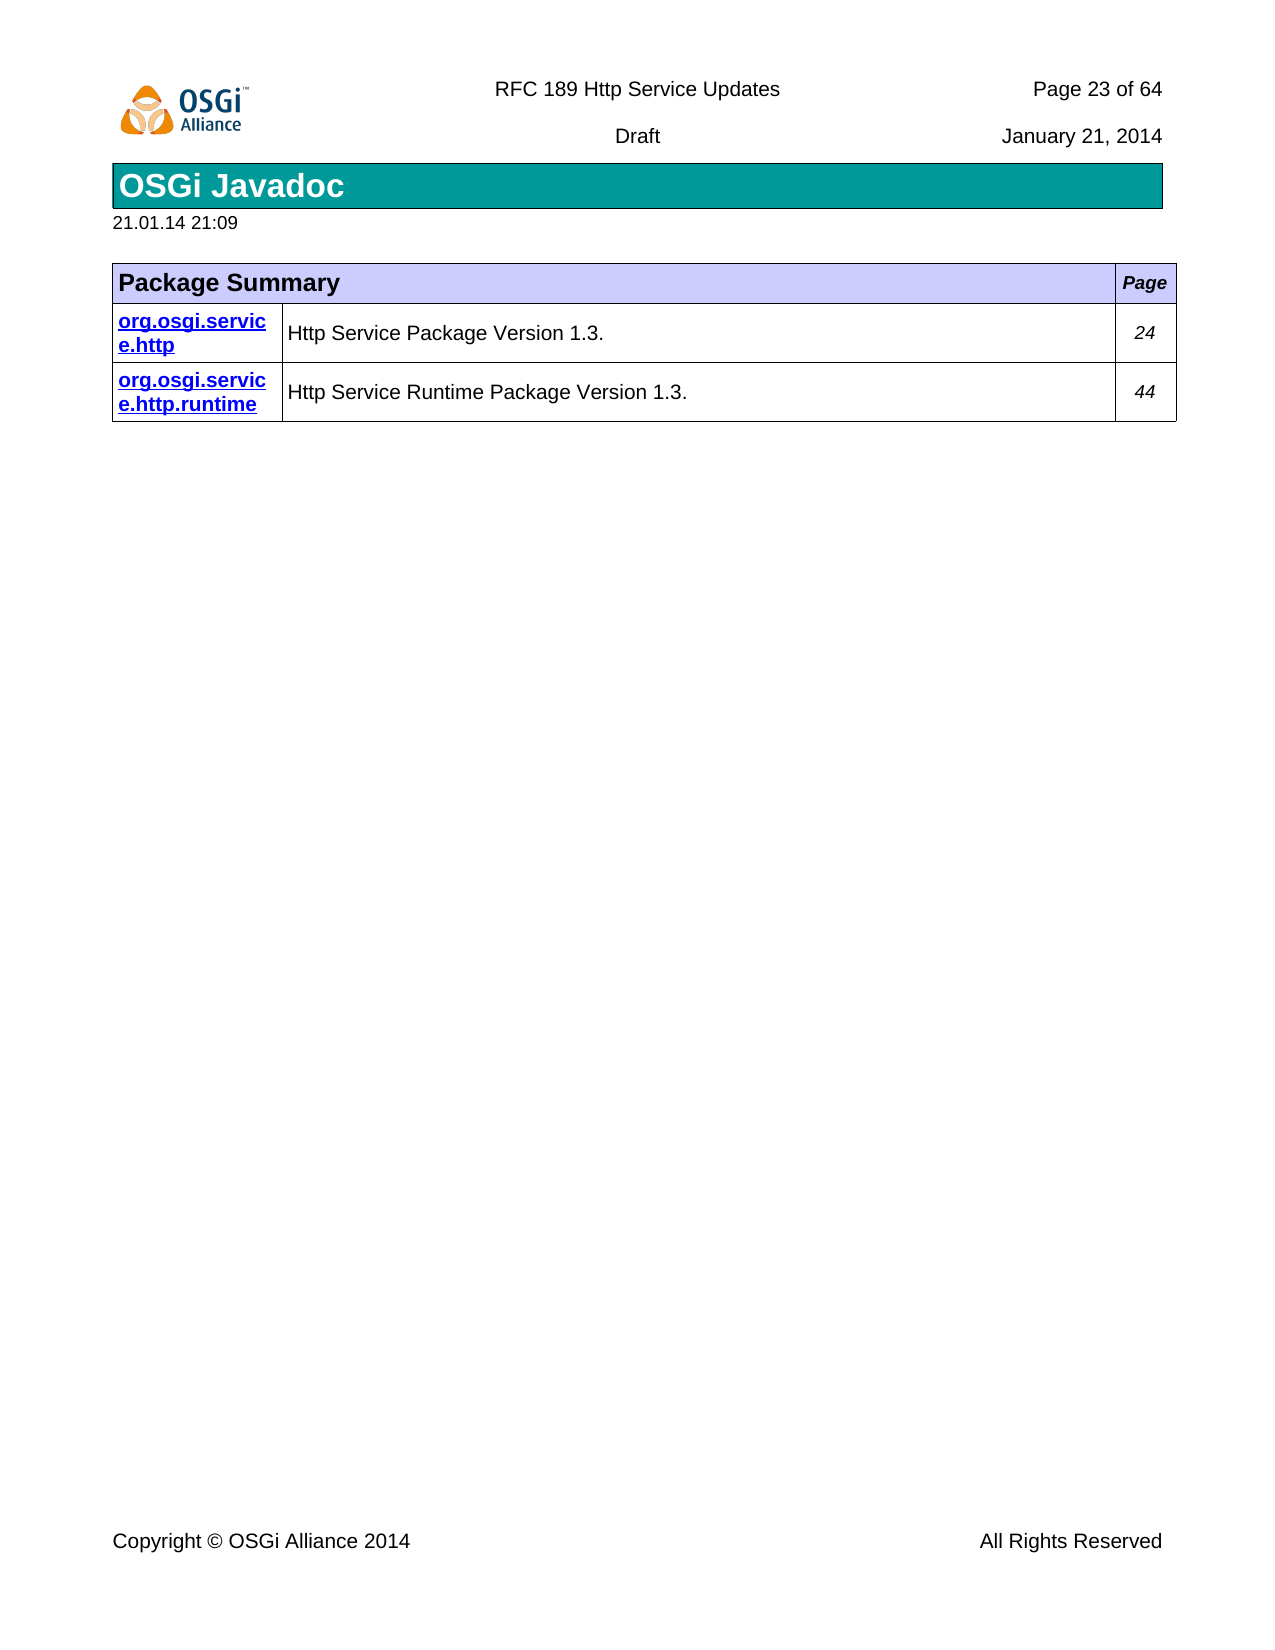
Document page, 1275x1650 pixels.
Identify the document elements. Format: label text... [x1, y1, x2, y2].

subtitle OSGi Javadoc [114, 164, 1162, 208]
table_cell [1116, 363, 1176, 421]
table_cell [1116, 304, 1176, 362]
picture [113, 78, 257, 142]
table_cell org.osgi.service.http.runtime [113, 363, 282, 421]
table_cell Http Service Package Version 1.3. [283, 304, 1115, 362]
table_header Page [1116, 264, 1176, 303]
table_header Package Summary [113, 264, 1115, 303]
table_cell Http Service Runtime Package Version 1.3. [283, 363, 1115, 421]
text 21.01.14 21:09 [112, 212, 1162, 233]
table_cell org.osgi.service.http [113, 304, 282, 362]
